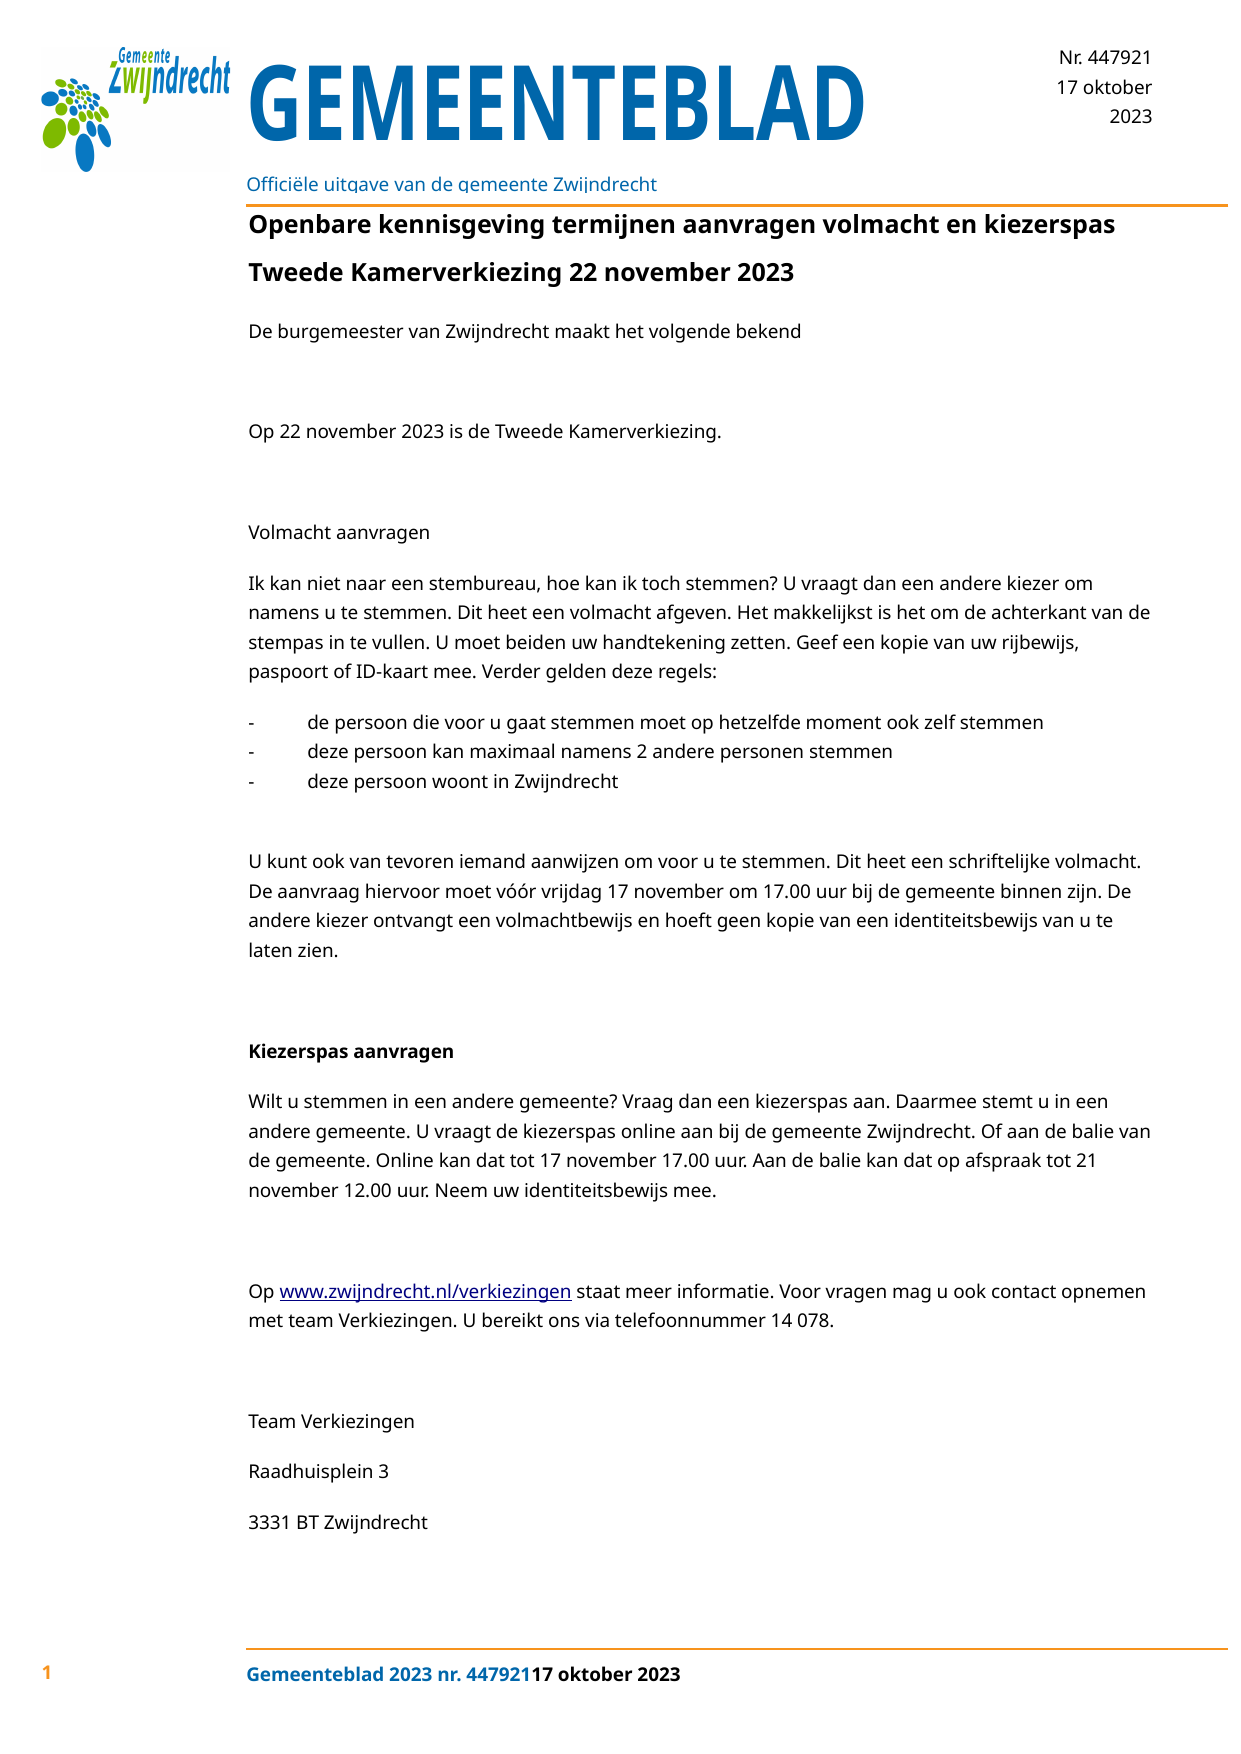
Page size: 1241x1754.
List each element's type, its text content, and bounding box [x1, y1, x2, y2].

text 3331 BT Zwijndrecht [248, 1509, 1152, 1535]
text Raadhuisplein 3 [248, 1459, 1152, 1484]
list deze persoon woont in Zwijndrecht [248, 768, 1152, 794]
picture [41, 47, 231, 172]
text De burgemeester van Zwijndrecht maakt het volgende bekend [248, 318, 1152, 344]
text U kunt ook van tevoren iemand aanwijzen om voor u te stemmen. Dit heet een schriftelijke volmacht. De aanvraag hiervoor moet vóór vrijdag 17 november om 17.00 uur bij de gemeente binnen zijn. De andere kiezer ontvangt een volmachtbewijs en hoeft geen kopie van een identiteitsbewijs van u te laten zien. [248, 848, 1152, 963]
list deze persoon kan maximaal namens 2 andere personen stemmen [248, 739, 1152, 764]
text Op www.zwijndrecht.nl/verkiezingen staat meer informatie. Voor vragen mag u ook contact opnemen met team Verkiezingen. U bereikt ons via telefoonnummer 14 078. [248, 1278, 1152, 1333]
text Ik kan niet naar een stembureau, hoe kan ik toch stemmen? U vraagt dan een andere kiezer om namens u te stemmen. Dit heet een volmacht afgeven. Het makkelijkst is het om de achterkant van de stempas in te vullen. U moet beiden uw handtekening zetten. Geef een kopie van uw rijbewijs, paspoort of ID-kaart mee. Verder gelden deze regels: [248, 570, 1152, 684]
text Team Verkiezingen [248, 1408, 1152, 1434]
text Openbare kennisgeving termijnen aanvragen volmacht en kiezerspas Tweede Kamerverkiezing 22 november 2023 [248, 207, 1152, 288]
text Op 22 november 2023 is de Tweede Kamerverkiezing. [248, 419, 1152, 444]
list de persoon die voor u gaat stemmen moet op hetzelfde moment ook zelf stemmen [248, 709, 1152, 735]
text Kiezerspas aanvragen [248, 1038, 1152, 1064]
text Wilt u stemmen in een andere gemeente? Vraag dan een kiezerspas aan. Daarmee stemt u in een andere gemeente. U vraagt de kiezerspas online aan bij de gemeente Zwijndrecht. Of aan de balie van de gemeente. Online kan dat tot 17 november 17.00 uur. Aan de balie kan dat op afspraak tot 21 november 12.00 uur. Neem uw identiteitsbewijs mee. [248, 1088, 1152, 1203]
text Volmacht aanvragen [248, 519, 1152, 545]
